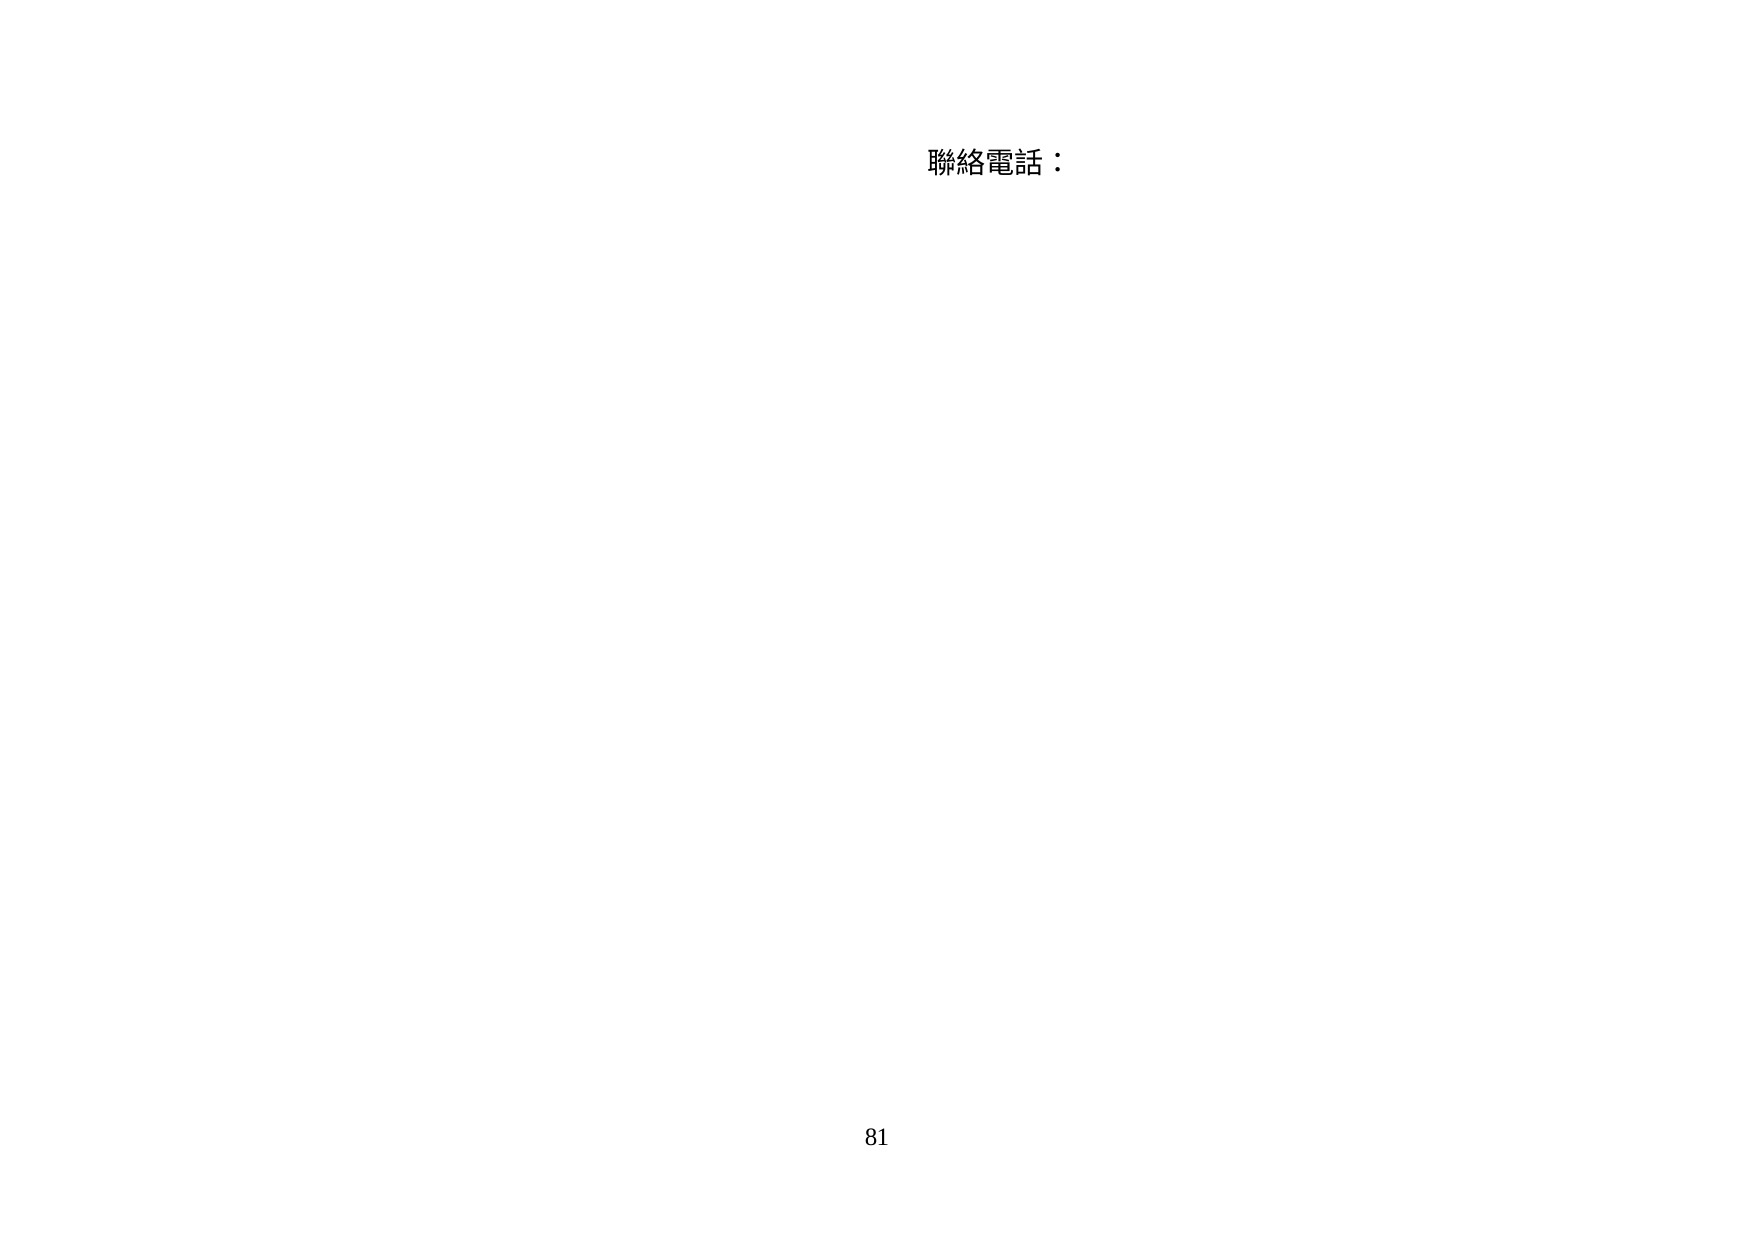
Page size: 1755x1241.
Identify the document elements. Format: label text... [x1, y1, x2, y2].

text 聯絡電話： [927, 139, 1073, 182]
